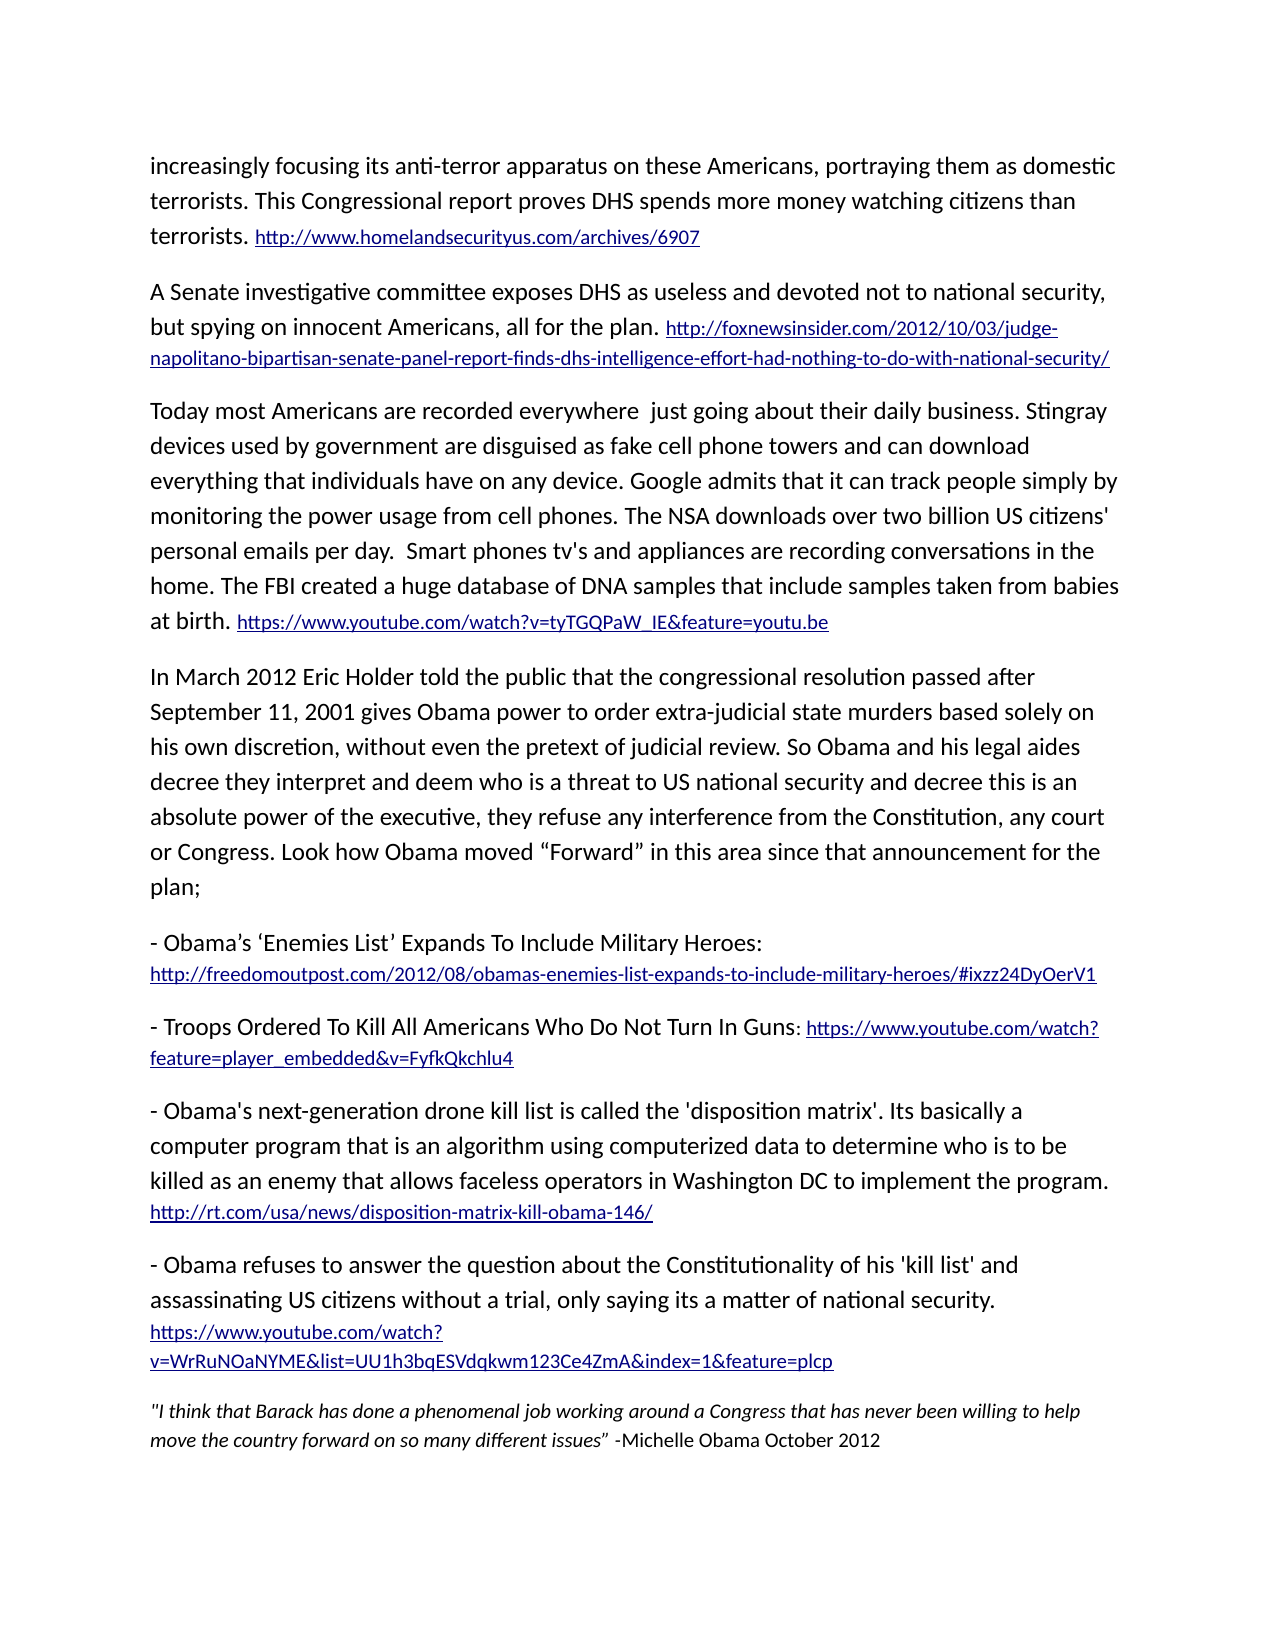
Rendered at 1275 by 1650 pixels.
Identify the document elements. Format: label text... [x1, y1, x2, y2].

text increasingly focusing its anti-terror apparatus on these Americans, portraying them as domestic terrorists. This Congressional report proves DHS spends more money watching citizens than terrorists. http://www.homelandsecurityus.com/archives/6907 [150, 150, 1125, 251]
text - Obama's next-generation drone kill list is called the 'disposition matrix'. Its basically a computer program that is an algorithm using computerized data to determine who is to be killed as an enemy that allows faceless operators in Washington DC to implement the program. http://rt.com/usa/news/disposition-matrix-kill-obama-146/ [150, 1095, 1125, 1225]
text In March 2012 Eric Holder told the public that the congressional resolution passed after September 11, 2001 gives Obama power to order extra-judicial state murders based solely on his own discretion, without even the pretext of judicial review. So Obama and his legal aides decree they interpret and deem who is a threat to US national security and decree this is an absolute power of the executive, they refuse any interference from the Constitution, any court or Congress. Look how Obama moved “Forward” in this area since that announcement for the plan; [150, 661, 1125, 901]
text A Senate investigative committee exposes DHS as useless and devoted not to national security, but spying on innocent Americans, all for the plan. http://foxnewsinsider.com/2012/10/03/judge-napolitano-bipartisan-senate-panel-report-finds-dhs-intelligence-effort-had-nothing-to-do-with-national-security/ [150, 276, 1125, 371]
text - Obama refuses to answer the question about the Constitutionality of his 'kill list' and assassinating US citizens without a trial, only saying its a matter of national security. https://www.youtube.com/watch?v=WrRuNOaNYME&list=UU1h3bqESVdqkwm123Ce4ZmA&index=1&feature=plcp [150, 1249, 1125, 1373]
text - Troops Ordered To Kill All Americans Who Do Not Turn In Guns: https://www.youtube.com/watch?feature=player_embedded&v=FyfkQkchlu4 [150, 1011, 1125, 1071]
text - Obama’s ‘Enemies List’ Expands To Include Military Heroes: http://freedomoutpost.com/2012/08/obamas-enemies-list-expands-to-include-military-heroes/#ixzz24DyOerV1 [150, 927, 1125, 986]
text "I think that Barack has done a phenomenal job working around a Congress that has never been willing to help move the country forward on so many different issues” -Michelle Obama October 2012 [150, 1398, 1125, 1453]
text Today most Americans are recorded everywhere just going about their daily business. Stingray devices used by government are disguised as fake cell phone towers and can download everything that individuals have on any device. Google admits that it can track people simply by monitoring the power usage from cell phones. The NSA downloads over two billion US citizens' personal emails per day. Smart phones tv's and appliances are recording conversations in the home. The FBI created a huge database of DNA samples that include samples taken from babies at birth. https://www.youtube.com/watch?v=tyTGQPaW_IE&feature=youtu.be [150, 395, 1125, 636]
